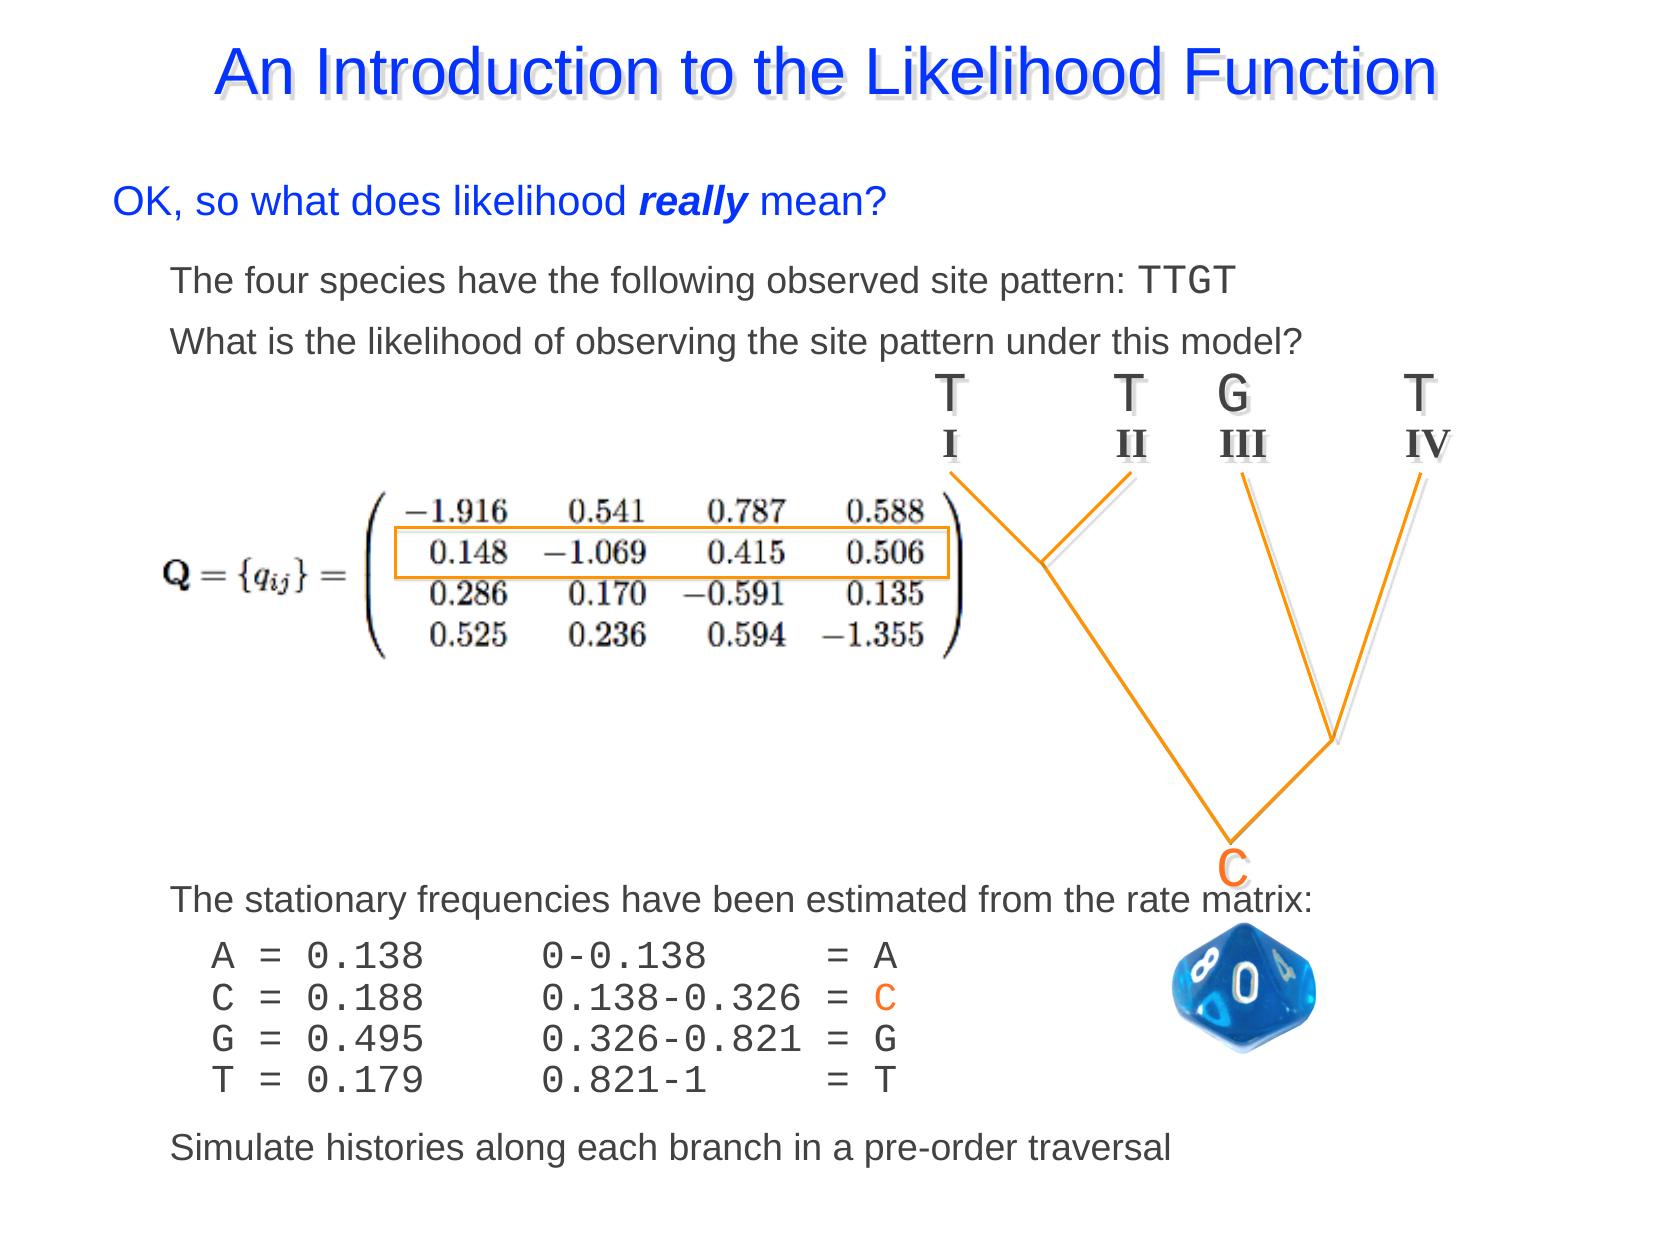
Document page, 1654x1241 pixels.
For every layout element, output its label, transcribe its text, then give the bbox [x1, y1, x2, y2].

text_box IV [1396, 407, 1460, 475]
picture [959, 477, 969, 487]
text_box Simulate histories along each branch in a pre-order traversal [161, 1116, 1407, 1177]
text_box 0.326-0.821 = G [532, 1005, 906, 1046]
text_box C [1207, 822, 1259, 868]
text_box IV [1431, 431, 1445, 449]
text_box II [1107, 407, 1157, 475]
text_box 0-0.138 = A [594, 944, 606, 963]
text_box 0-0.138 = A [547, 944, 559, 963]
text_box A = 0.138 [312, 944, 324, 963]
text_box G = 0.495 [202, 1005, 433, 1046]
text_box An Introduction to the Likelihood Function [205, 20, 1448, 117]
text_box III [1210, 407, 1276, 475]
text_box A = 0.138 [202, 929, 433, 963]
text_box 0-0.138 = A [532, 929, 906, 963]
text_box The stationary frequencies have been estimated from the rate matrix: [161, 868, 1407, 929]
text_box G [1207, 371, 1259, 431]
text_box I [933, 431, 967, 475]
text_box T [924, 371, 976, 431]
text_box What is the likelihood of observing the site pattern under this model? [161, 311, 1407, 371]
text_box C = 0.188 [312, 986, 324, 1005]
text_box 0.821-1 = T [532, 1046, 906, 1110]
text_box T [1393, 347, 1445, 431]
text_box OK, so what does likelihood really mean? [103, 165, 1407, 233]
text_box 0.138-0.326 = C [532, 963, 906, 1005]
picture [158, 477, 969, 674]
text_box T [1104, 371, 1156, 431]
text_box T = 0.179 [202, 1046, 433, 1110]
text_box The four species have the following observed site pattern: TTGT [161, 243, 1407, 311]
text_box G = 0.495 [312, 1027, 324, 1046]
picture [1168, 929, 1319, 1058]
text_box C = 0.188 [202, 963, 433, 1005]
